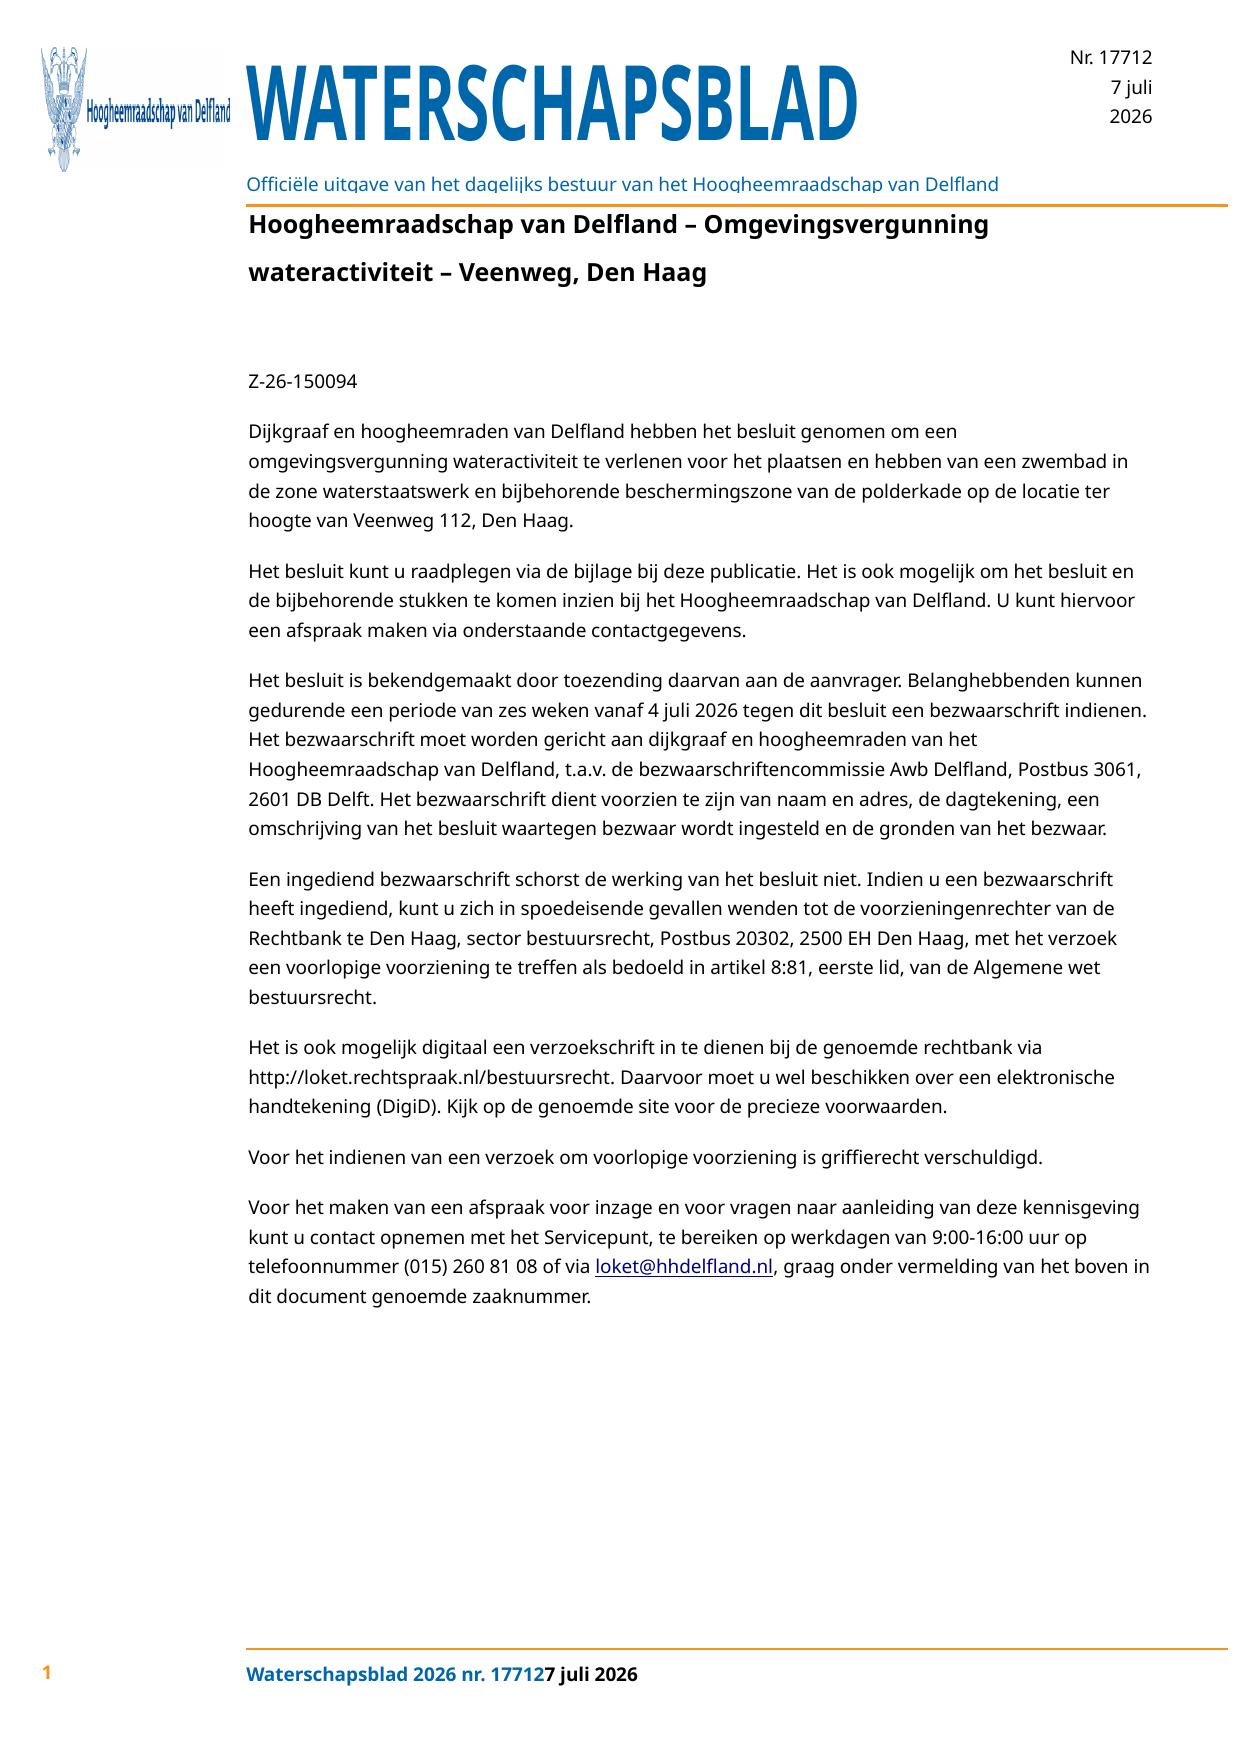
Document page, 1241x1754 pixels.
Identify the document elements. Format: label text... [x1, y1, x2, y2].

text Het besluit is bekendgemaakt door toezending daarvan aan de aanvrager. Belanghebbenden kunnen gedurende een periode van zes weken vanaf 4 juli 2026 tegen dit besluit een bezwaarschrift indienen. Het bezwaarschrift moet worden gericht aan dijkgraaf en hoogheemraden van het Hoogheemraadschap van Delfland, t.a.v. de bezwaarschriftencommissie Awb Delfland, Postbus 3061, 2601 DB Delft. Het bezwaarschrift dient voorzien te zijn van naam en adres, de dagtekening, een omschrijving van het besluit waartegen bezwaar wordt ingesteld en de gronden van het bezwaar. [248, 667, 1152, 841]
text Z-26-150094 [248, 368, 1152, 394]
text Een ingediend bezwaarschrift schorst de werking van het besluit niet. Indien u een bezwaarschrift heeft ingediend, kunt u zich in spoedeisende gevallen wenden tot de voorzieningenrechter van de Rechtbank te Den Haag, sector bestuursrecht, Postbus 20302, 2500 EH Den Haag, met het verzoek een voorlopige voorziening te treffen als bedoeld in artikel 8:81, eerste lid, van de Algemene wet bestuursrecht. [248, 866, 1152, 1010]
picture [41, 47, 231, 172]
text Hoogheemraadschap van Delfland – Omgevingsvergunning wateractiviteit – Veenweg, Den Haag [248, 207, 1152, 288]
text Voor het maken van een afspraak voor inzage en voor vragen naar aanleiding van deze kennisgeving kunt u contact opnemen met het Servicepunt, te bereiken op werkdagen van 9:00-16:00 uur op telefoonnummer (015) 260 81 08 of via loket@hhdelfland.nl, graag onder vermelding van het boven in dit document genoemde zaaknummer. [248, 1194, 1152, 1309]
text Dijkgraaf en hoogheemraden van Delfland hebben het besluit genomen om een omgevingsvergunning wateractiviteit te verlenen voor het plaatsen en hebben van een zwembad in de zone waterstaatswerk en bijbehorende beschermingszone van de polderkade op de locatie ter hoogte van Veenweg 112, Den Haag. [248, 419, 1152, 533]
text Het is ook mogelijk digitaal een verzoekschrift in te dienen bij de genoemde rechtbank via http://loket.rechtspraak.nl/bestuursrecht. Daarvoor moet u wel beschikken over een elektronische handtekening (DigiD). Kijk op de genoemde site voor de precieze voorwaarden. [248, 1034, 1152, 1119]
text Voor het indienen van een verzoek om voorlopige voorziening is griffierecht verschuldigd. [248, 1144, 1152, 1170]
text Het besluit kunt u raadplegen via de bijlage bij deze publicatie. Het is ook mogelijk om het besluit en de bijbehorende stukken te komen inzien bij het Hoogheemraadschap van Delfland. U kunt hiervoor een afspraak maken via onderstaande contactgegevens. [248, 558, 1152, 643]
